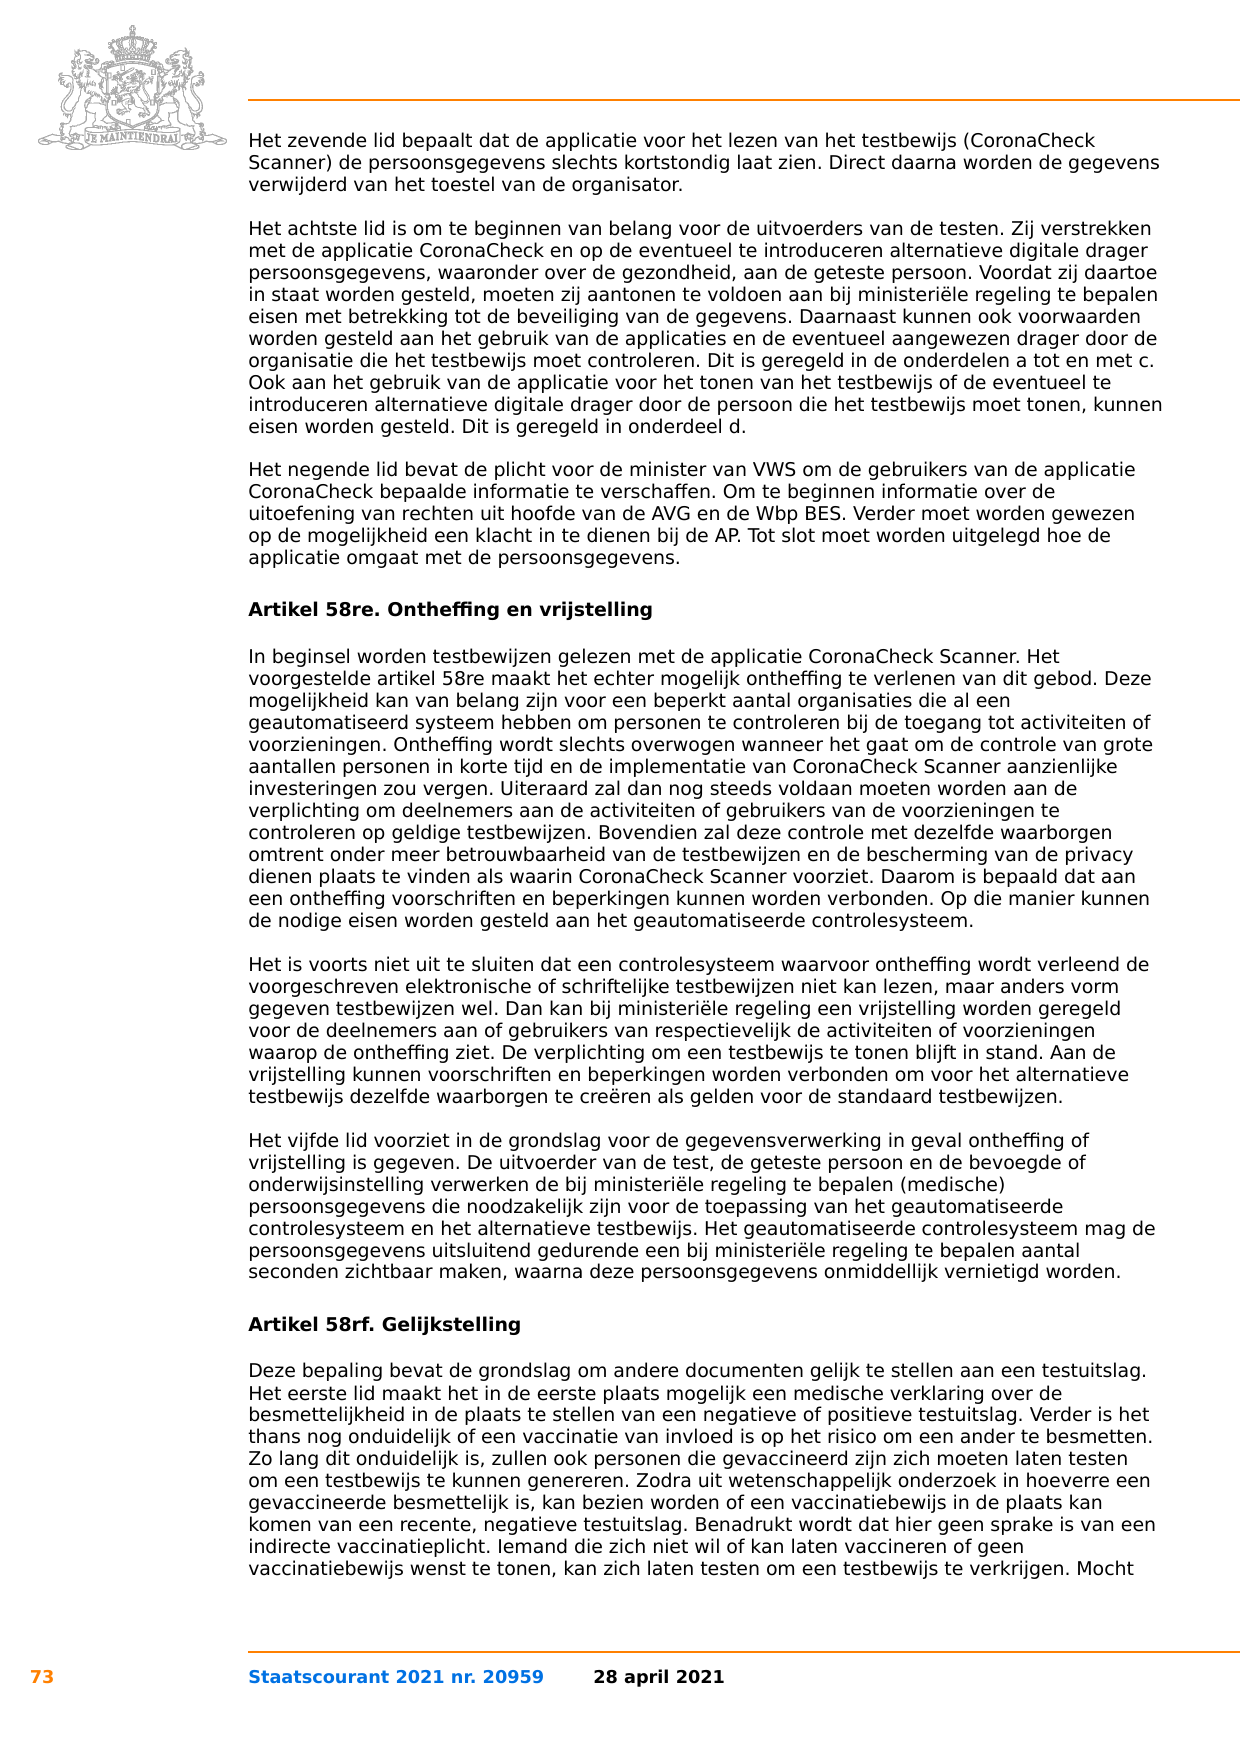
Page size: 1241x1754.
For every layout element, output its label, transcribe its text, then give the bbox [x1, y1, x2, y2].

text Het is voorts niet uit te sluiten dat een controlesysteem waarvoor ontheffing wordt verleend de voorgeschreven elektronische of schriftelijke testbewijzen niet kan lezen, maar anders vorm gegeven testbewijzen wel. Dan kan bij ministeriële regeling een vrijstelling worden geregeld voor de deelnemers aan of gebruikers van respectievelijk de activiteiten of voorzieningen waarop de ontheffing ziet. De verplichting om een testbewijs te tonen blijft in stand. Aan de vrijstelling kunnen voorschriften en beperkingen worden verbonden om voor het alternatieve testbewijs dezelfde waarborgen te creëren als gelden voor de standaard testbewijzen. [248, 954, 1163, 1108]
text Het negende lid bevat de plicht voor de minister van VWS om de gebruikers van de applicatie CoronaCheck bepaalde informatie te verschaffen. Om te beginnen informatie over de uitoefening van rechten uit hoofde van de AVG en de Wbp BES. Verder moet worden gewezen op de mogelijkheid een klacht in te dienen bij de AP. Tot slot moet worden uitgelegd hoe de applicatie omgaat met de persoonsgegevens. [248, 459, 1163, 569]
text Het achtste lid is om te beginnen van belang voor de uitvoerders van de testen. Zij verstrekken met de applicatie CoronaCheck en op de eventueel te introduceren alternatieve digitale drager persoonsgegevens, waaronder over de gezondheid, aan de geteste persoon. Voordat zij daartoe in staat worden gesteld, moeten zij aantonen te voldoen aan bij ministeriële regeling te bepalen eisen met betrekking tot de beveiliging van de gegevens. Daarnaast kunnen ook voorwaarden worden gesteld aan het gebruik van de applicaties en de eventueel aangewezen drager door de organisatie die het testbewijs moet controleren. Dit is geregeld in de onderdelen a tot en met c. [248, 218, 1163, 372]
text In beginsel worden testbewijzen gelezen met de applicatie CoronaCheck Scanner. Het voorgestelde artikel 58re maakt het echter mogelijk ontheffing te verlenen van dit gebod. Deze mogelijkheid kan van belang zijn voor een beperkt aantal organisaties die al een geautomatiseerd systeem hebben om personen te controleren bij de toegang tot activiteiten of voorzieningen. Ontheffing wordt slechts overwogen wanneer het gaat om de controle van grote aantallen personen in korte tijd en de implementatie van CoronaCheck Scanner aanzienlijke investeringen zou vergen. Uiteraard zal dan nog steeds voldaan moeten worden aan de verplichting om deelnemers aan de activiteiten of gebruikers van de voorzieningen te controleren op geldige testbewijzen. Bovendien zal deze controle met dezelfde waarborgen omtrent onder meer betrouwbaarheid van de testbewijzen en de bescherming van de privacy dienen plaats te vinden als waarin CoronaCheck Scanner voorziet. Daarom is bepaald dat aan een ontheffing voorschriften en beperkingen kunnen worden verbonden. Op die manier kunnen de nodige eisen worden gesteld aan het geautomatiseerde controlesysteem. [248, 646, 1163, 932]
text Het vijfde lid voorziet in de grondslag voor de gegevensverwerking in geval ontheffing of vrijstelling is gegeven. De uitvoerder van de test, de geteste persoon en de bevoegde of onderwijsinstelling verwerken de bij ministeriële regeling te bepalen (medische) persoonsgegevens die noodzakelijk zijn voor de toepassing van het geautomatiseerde controlesysteem en het alternatieve testbewijs. Het geautomatiseerde controlesysteem mag de persoonsgegevens uitsluitend gedurende een bij ministeriële regeling te bepalen aantal seconden zichtbaar maken, waarna deze persoonsgegevens onmiddellijk vernietigd worden. [248, 1129, 1163, 1283]
text Het zevende lid bepaalt dat de applicatie voor het lezen van het testbewijs (CoronaCheck Scanner) de persoonsgegevens slechts kortstondig laat zien. Direct daarna worden de gegevens verwijderd van het toestel van de organisator. [248, 130, 1163, 196]
subtitle Artikel 58rf. Gelijkstelling [248, 1313, 1163, 1335]
text Deze bepaling bevat de grondslag om andere documenten gelijk te stellen aan een testuitslag. Het eerste lid maakt het in de eerste plaats mogelijk een medische verklaring over de besmettelijkheid in de plaats te stellen van een negatieve of positieve testuitslag. Verder is het thans nog onduidelijk of een vaccinatie van invloed is op het risico om een ander te besmetten. Zo lang dit onduidelijk is, zullen ook personen die gevaccineerd zijn zich moeten laten testen om een testbewijs te kunnen genereren. Zodra uit wetenschappelijk onderzoek in hoeverre een gevaccineerde besmettelijk is, kan bezien worden of een vaccinatiebewijs in de plaats kan komen van een recente, negatieve testuitslag. Benadrukt wordt dat hier geen sprake is van een indirecte vaccinatieplicht. Iemand die zich niet wil of kan laten vaccineren of geen vaccinatiebewijs wenst te tonen, kan zich laten testen om een testbewijs te verkrijgen. Mocht [248, 1360, 1163, 1580]
picture [38, 25, 227, 150]
text Ook aan het gebruik van de applicatie voor het tonen van het testbewijs of de eventueel te introduceren alternatieve digitale drager door de persoon die het testbewijs moet tonen, kunnen eisen worden gesteld. Dit is geregeld in onderdeel d. [248, 372, 1163, 437]
subtitle Artikel 58re. Ontheffing en vrijstelling [248, 599, 1163, 621]
